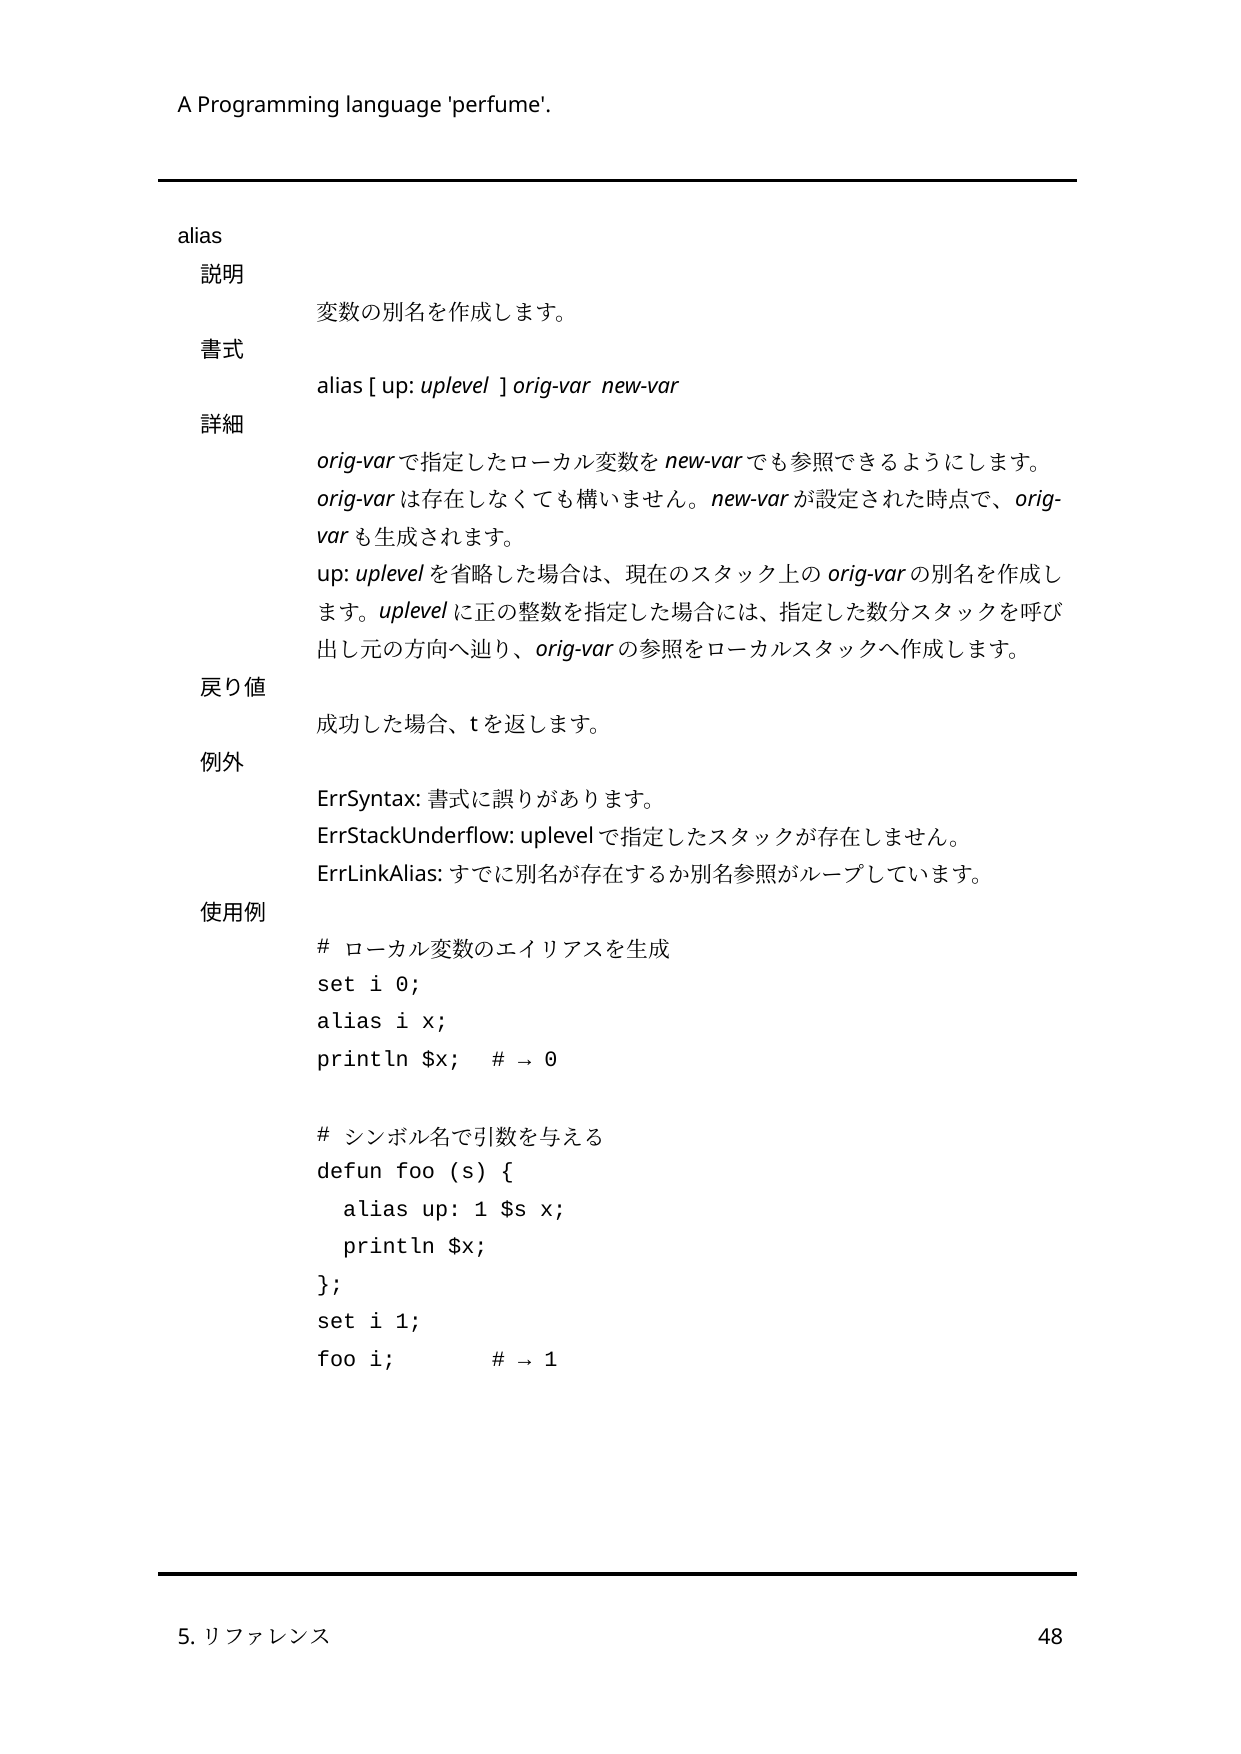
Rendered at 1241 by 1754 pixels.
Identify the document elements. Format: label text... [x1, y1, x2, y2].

table_header 変数の別名を作成します。 [317, 254, 1063, 329]
table_cell ErrSyntax: 書式に誤りがあります。 ErrStackUnderflow: uplevelで指定したスタックが存在しません。 ErrLinkAlias: すでに別名が存在するか別名参照がループしています。 [317, 742, 1063, 892]
table_cell orig-varで指定したローカル変数をnew-varでも参照できるようにします。 orig-varは存在しなくても構いません。new-varが設定された時点で、orig-varも生成されます。 up: uplevelを省略した場合は、現在のスタック上のorig-varの別名を作成します。uplevel に正の整数を指定した場合には、指定した数分スタックを呼び出し元の方向へ辿り、orig-varの参照をローカルスタックへ作成します。 [317, 404, 1063, 667]
table_cell 例外 [200, 742, 317, 892]
table_cell alias [ up: uplevel ] orig-var new-var [317, 329, 1063, 404]
table_cell 成功した場合、tを返します。 [317, 667, 1063, 742]
table_cell 詳細 [200, 404, 317, 667]
table_cell # ローカル変数のエイリアスを生成 set i 0; alias i x; println $x; # → 0 # シンボル名で引数を与える defun foo (s) { alias up: 1 $s x; println $x; }; set i 1; foo i; # → 1 [317, 892, 1063, 1379]
table_cell 書式 [200, 329, 317, 404]
subtitle alias [177, 217, 1063, 254]
table_cell 戻り値 [200, 667, 317, 742]
table_cell 使用例 [200, 892, 317, 1379]
table_header 説明 [200, 254, 317, 329]
